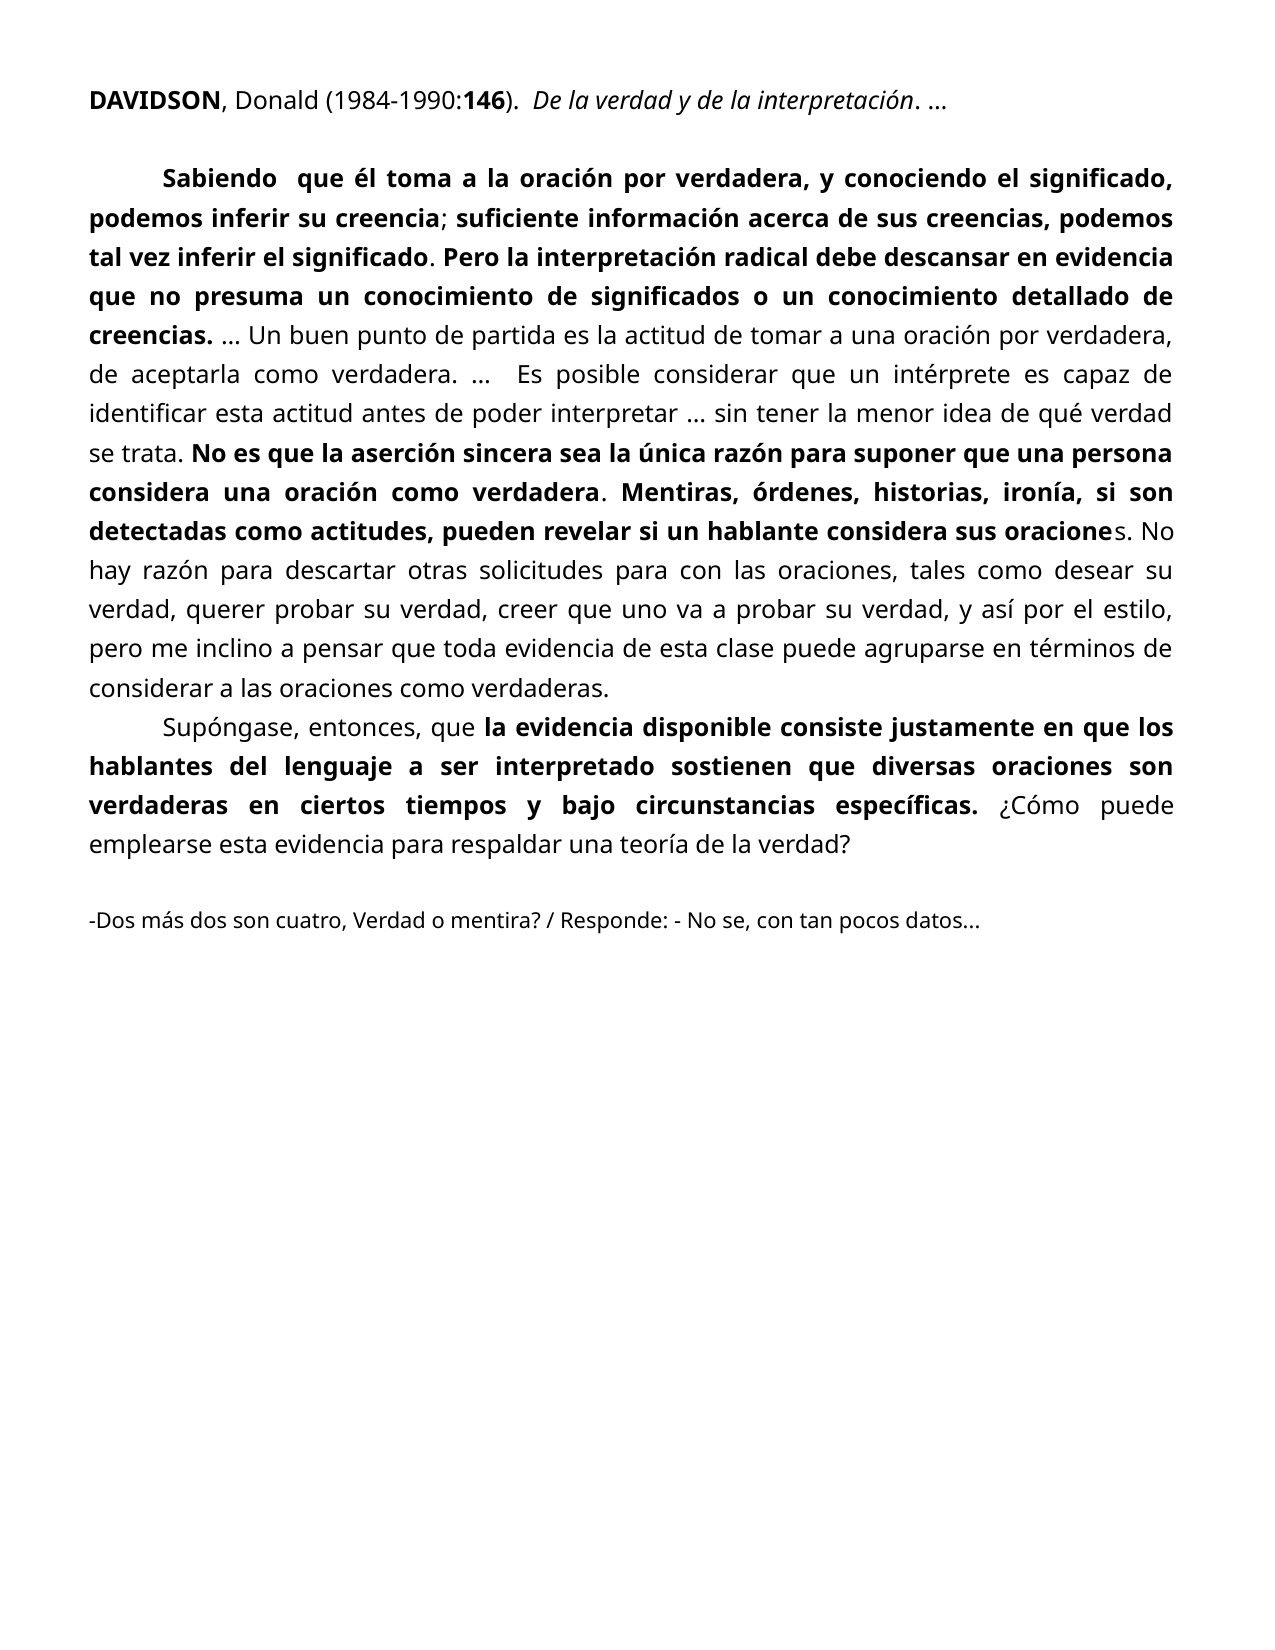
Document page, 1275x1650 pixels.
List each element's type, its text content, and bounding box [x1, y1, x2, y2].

text -Dos más dos son cuatro, Verdad o mentira? / Responde: - No se, con tan pocos datos... [88, 905, 1174, 935]
text Sabiendo que él toma a la oración por verdadera, y conociendo el significado, podemos inferir su creencia; suficiente información acerca de sus creencias, podemos tal vez inferir el significado. Pero la interpretación radical debe descansar en evidencia que no presuma un conocimiento de significados o un conocimiento detallado de creencias. … Un buen punto de partida es la actitud de tomar a una oración por verdadera, de aceptarla como verdadera. … Es posible considerar que un intérprete es capaz de identificar esta actitud antes de poder interpretar … sin tener la menor idea de qué verdad se trata. No es que la aserción sincera sea la única razón para suponer que una persona considera una oración como verdadera. Mentiras, órdenes, historias, ironía, si son detectadas como actitudes, pueden revelar si un hablante considera sus oraciones. No hay razón para descartar otras solicitudes para con las oraciones, tales como desear su verdad, querer probar su verdad, creer que uno va a probar su verdad, y así por el estilo, pero me inclino a pensar que toda evidencia de esta clase puede agruparse en términos de considerar a las oraciones como verdaderas. [88, 161, 1174, 704]
text DAVIDSON, Donald (1984-1990:146). De la verdad y de la interpretación. … [88, 83, 1174, 117]
text Supóngase, entonces, que la evidencia disponible consiste justamente en que los hablantes del lenguaje a ser interpretado sostienen que diversas oraciones son verdaderas en ciertos tiempos y bajo circunstancias específicas. ¿Cómo puede emplearse esta evidencia para respaldar una teoría de la verdad? [88, 709, 1174, 861]
